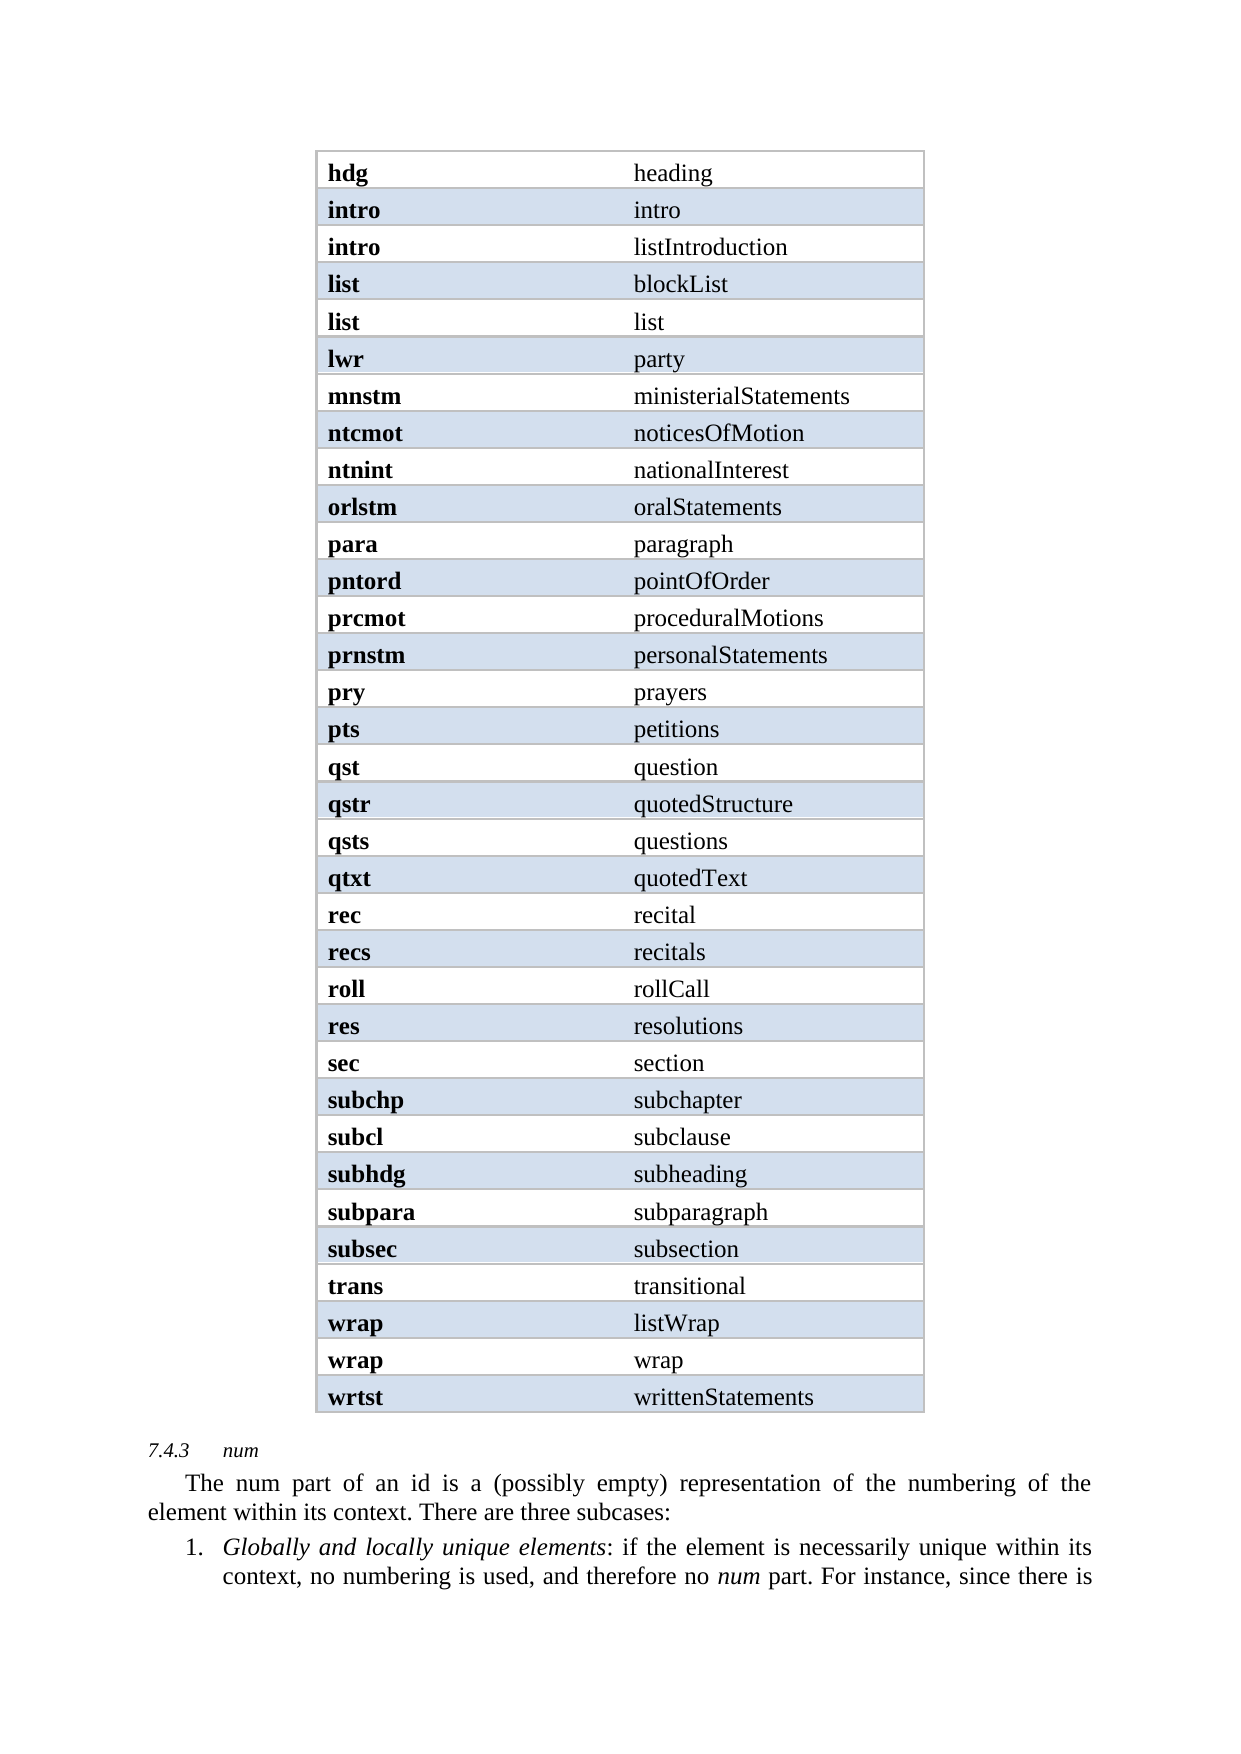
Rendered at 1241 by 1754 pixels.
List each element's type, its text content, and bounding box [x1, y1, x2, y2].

table_cell pts [318, 708, 622, 743]
table_cell listIntroduction [622, 226, 923, 261]
table_cell subcl [318, 1116, 622, 1151]
table_cell proceduralMotions [622, 597, 923, 632]
table_cell questions [622, 820, 923, 854]
table_cell prcmot [318, 597, 622, 632]
table_cell ntcmot [318, 412, 622, 447]
table_cell list [622, 300, 923, 335]
table_cell subpara [318, 1190, 622, 1225]
table_cell qst [318, 745, 622, 780]
table_cell roll [318, 968, 622, 1003]
table_cell party [622, 338, 923, 372]
table_cell hdg [318, 152, 622, 187]
table_cell section [622, 1042, 923, 1077]
table_cell nationalInterest [622, 449, 923, 484]
table_cell trans [318, 1265, 622, 1299]
table_cell sec [318, 1042, 622, 1077]
table_cell rec [318, 894, 622, 929]
table_cell para [318, 523, 622, 558]
table_cell heading [622, 152, 923, 187]
subtitle num [148, 1438, 1092, 1462]
table_cell list [318, 263, 622, 298]
table_cell recs [318, 931, 622, 966]
table_cell mnstm [318, 375, 622, 409]
table_cell res [318, 1005, 622, 1040]
table_cell writtenStatements [622, 1376, 923, 1411]
table_cell qtxt [318, 857, 622, 892]
table_cell personalStatements [622, 634, 923, 669]
table_cell subchp [318, 1079, 622, 1114]
table_cell ministerialStatements [622, 375, 923, 409]
table_cell qsts [318, 820, 622, 854]
table_cell recitals [622, 931, 923, 966]
table_cell pry [318, 671, 622, 706]
table_cell quotedStructure [622, 783, 923, 817]
table_cell wrap [622, 1339, 923, 1374]
table_cell intro [318, 189, 622, 224]
table_cell subclause [622, 1116, 923, 1151]
table_cell pntord [318, 560, 622, 595]
table_cell resolutions [622, 1005, 923, 1040]
text The num part of an id is a (possibly empty) representation of the numbering of the element within its context. There are three subcases: [148, 1468, 1092, 1526]
table_cell list [318, 300, 622, 335]
table_cell subsection [622, 1228, 923, 1262]
table_cell rollCall [622, 968, 923, 1003]
table_cell recital [622, 894, 923, 929]
table_cell wrap [318, 1302, 622, 1337]
table_cell intro [622, 189, 923, 224]
table_cell subsec [318, 1228, 622, 1262]
table_cell oralStatements [622, 486, 923, 521]
list Globally and locally unique elements: if the element is necessarily unique within its context, no numbering is used, and therefore no num part. For instance, since there is [185, 1532, 1092, 1589]
table_cell subparagraph [622, 1190, 923, 1225]
table_cell blockList [622, 263, 923, 298]
table_cell paragraph [622, 523, 923, 558]
table_cell noticesOfMotion [622, 412, 923, 447]
table_cell pointOfOrder [622, 560, 923, 595]
table_cell orlstm [318, 486, 622, 521]
table_cell prnstm [318, 634, 622, 669]
table_cell transitional [622, 1265, 923, 1299]
table_cell prayers [622, 671, 923, 706]
table_cell listWrap [622, 1302, 923, 1337]
table_cell subhdg [318, 1153, 622, 1188]
table_cell petitions [622, 708, 923, 743]
table_cell ntnint [318, 449, 622, 484]
table_cell subheading [622, 1153, 923, 1188]
table_cell quotedText [622, 857, 923, 892]
table_cell question [622, 745, 923, 780]
table_cell wrtst [318, 1376, 622, 1411]
table_cell subchapter [622, 1079, 923, 1114]
table_cell lwr [318, 338, 622, 372]
table_cell intro [318, 226, 622, 261]
table_cell wrap [318, 1339, 622, 1374]
table_cell qstr [318, 783, 622, 817]
